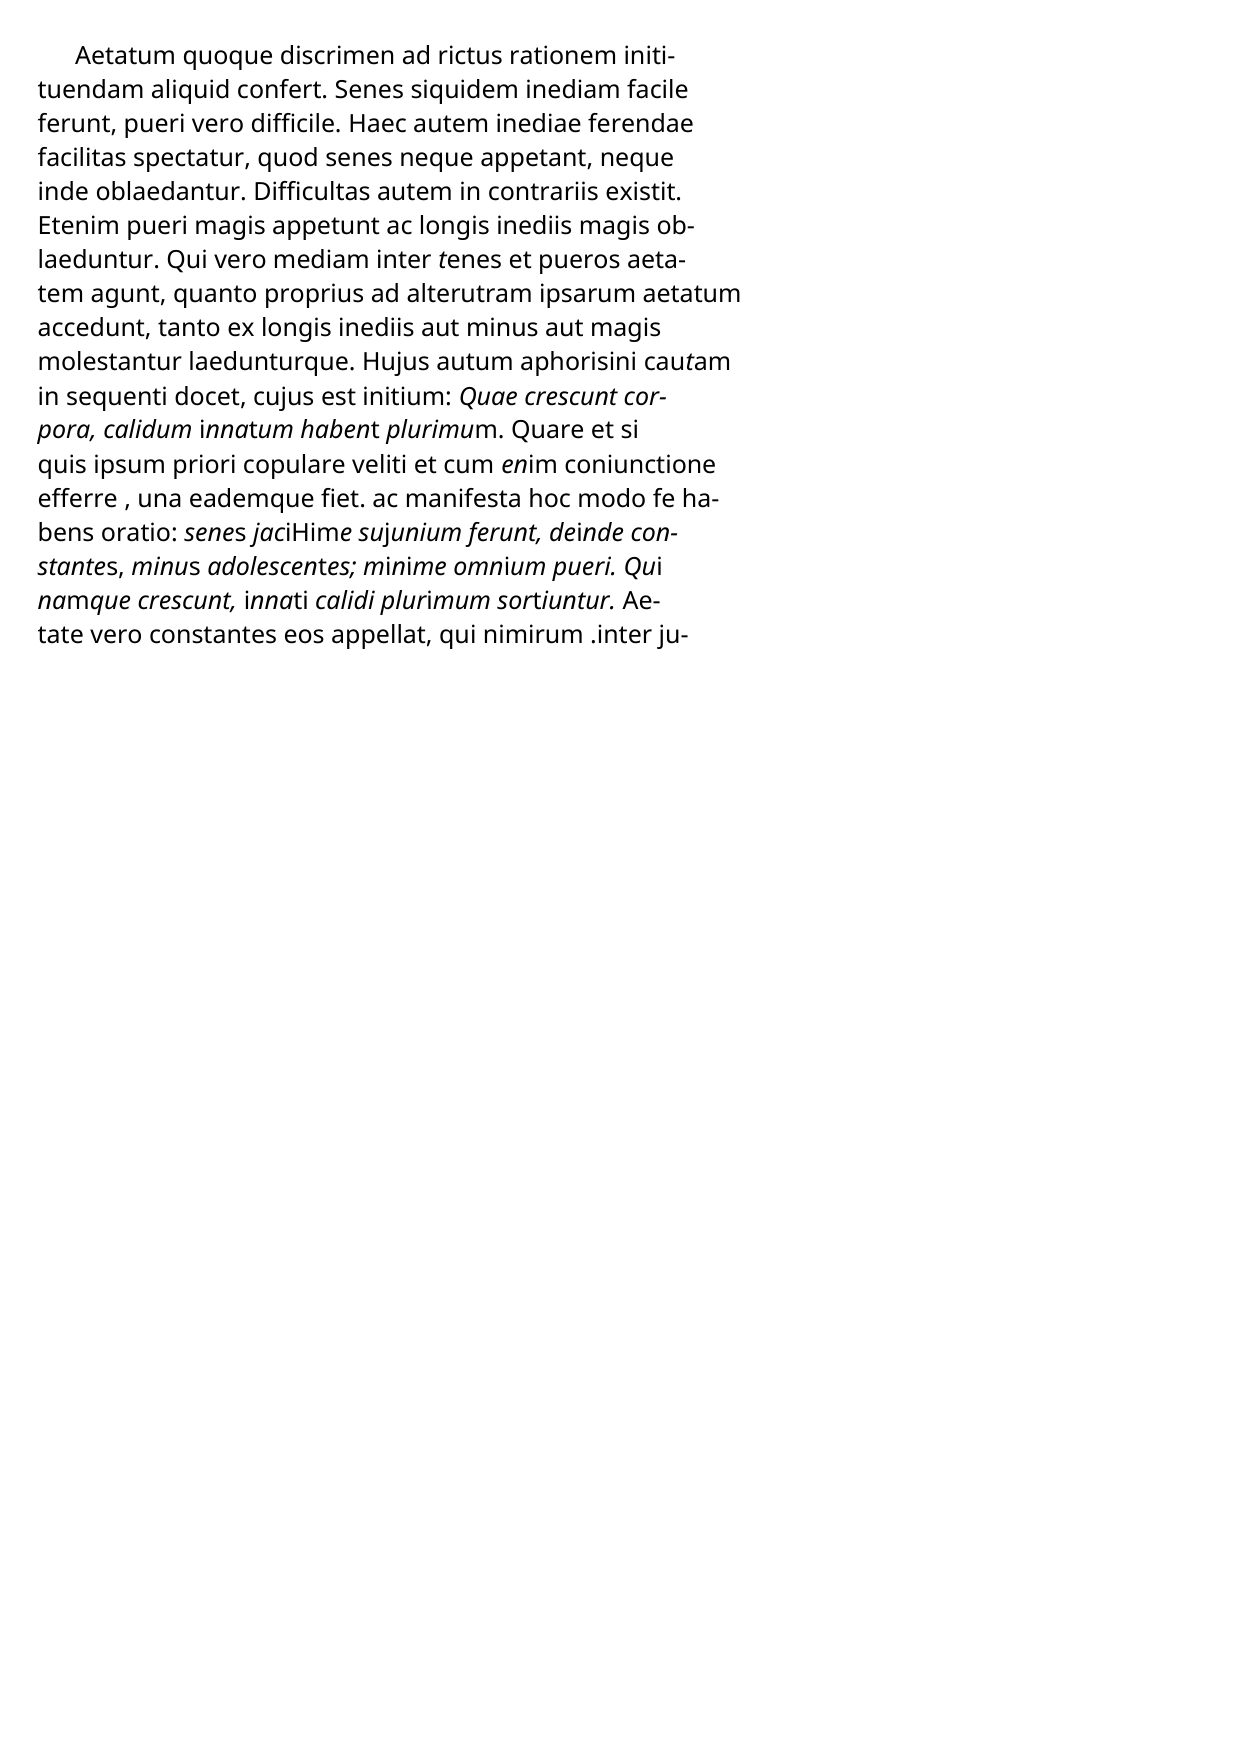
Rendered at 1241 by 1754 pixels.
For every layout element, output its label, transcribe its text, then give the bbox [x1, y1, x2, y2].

text Aetatum quoque discrimen ad rictus rationem initi- tuendam aliquid confert. Senes siquidem inediam facile ferunt, pueri vero difficile. Haec autem inediae ferendae facilitas spectatur, quod senes neque appetant, neque inde oblaedantur. Difficultas autem in contrariis existit. Etenim pueri magis appetunt ac longis inediis magis ob- laeduntur. Qui vero mediam inter tenes et pueros aeta- tem agunt, quanto proprius ad alterutram ipsarum aetatum accedunt, tanto ex longis inediis aut minus aut magis molestantur laedunturque. Hujus autum aphorisini cautam in sequenti docet, cujus est initium: Quae crescunt cor- pora, calidum innatum habent plurimum. Quare et si quis ipsum priori copulare veliti et cum enim coniunctione efferre , una eademque fiet. ac manifesta hoc modo fe ha- bens oratio: senes jaciHime sujunium ferunt, deinde con- stantes, minus adolescentes; minime omnium pueri. Qui namque crescunt, innati calidi plurimum sortiuntur. Ae- tate vero constantes eos appellat, qui nimirum .inter ju- [37, 37, 1203, 651]
